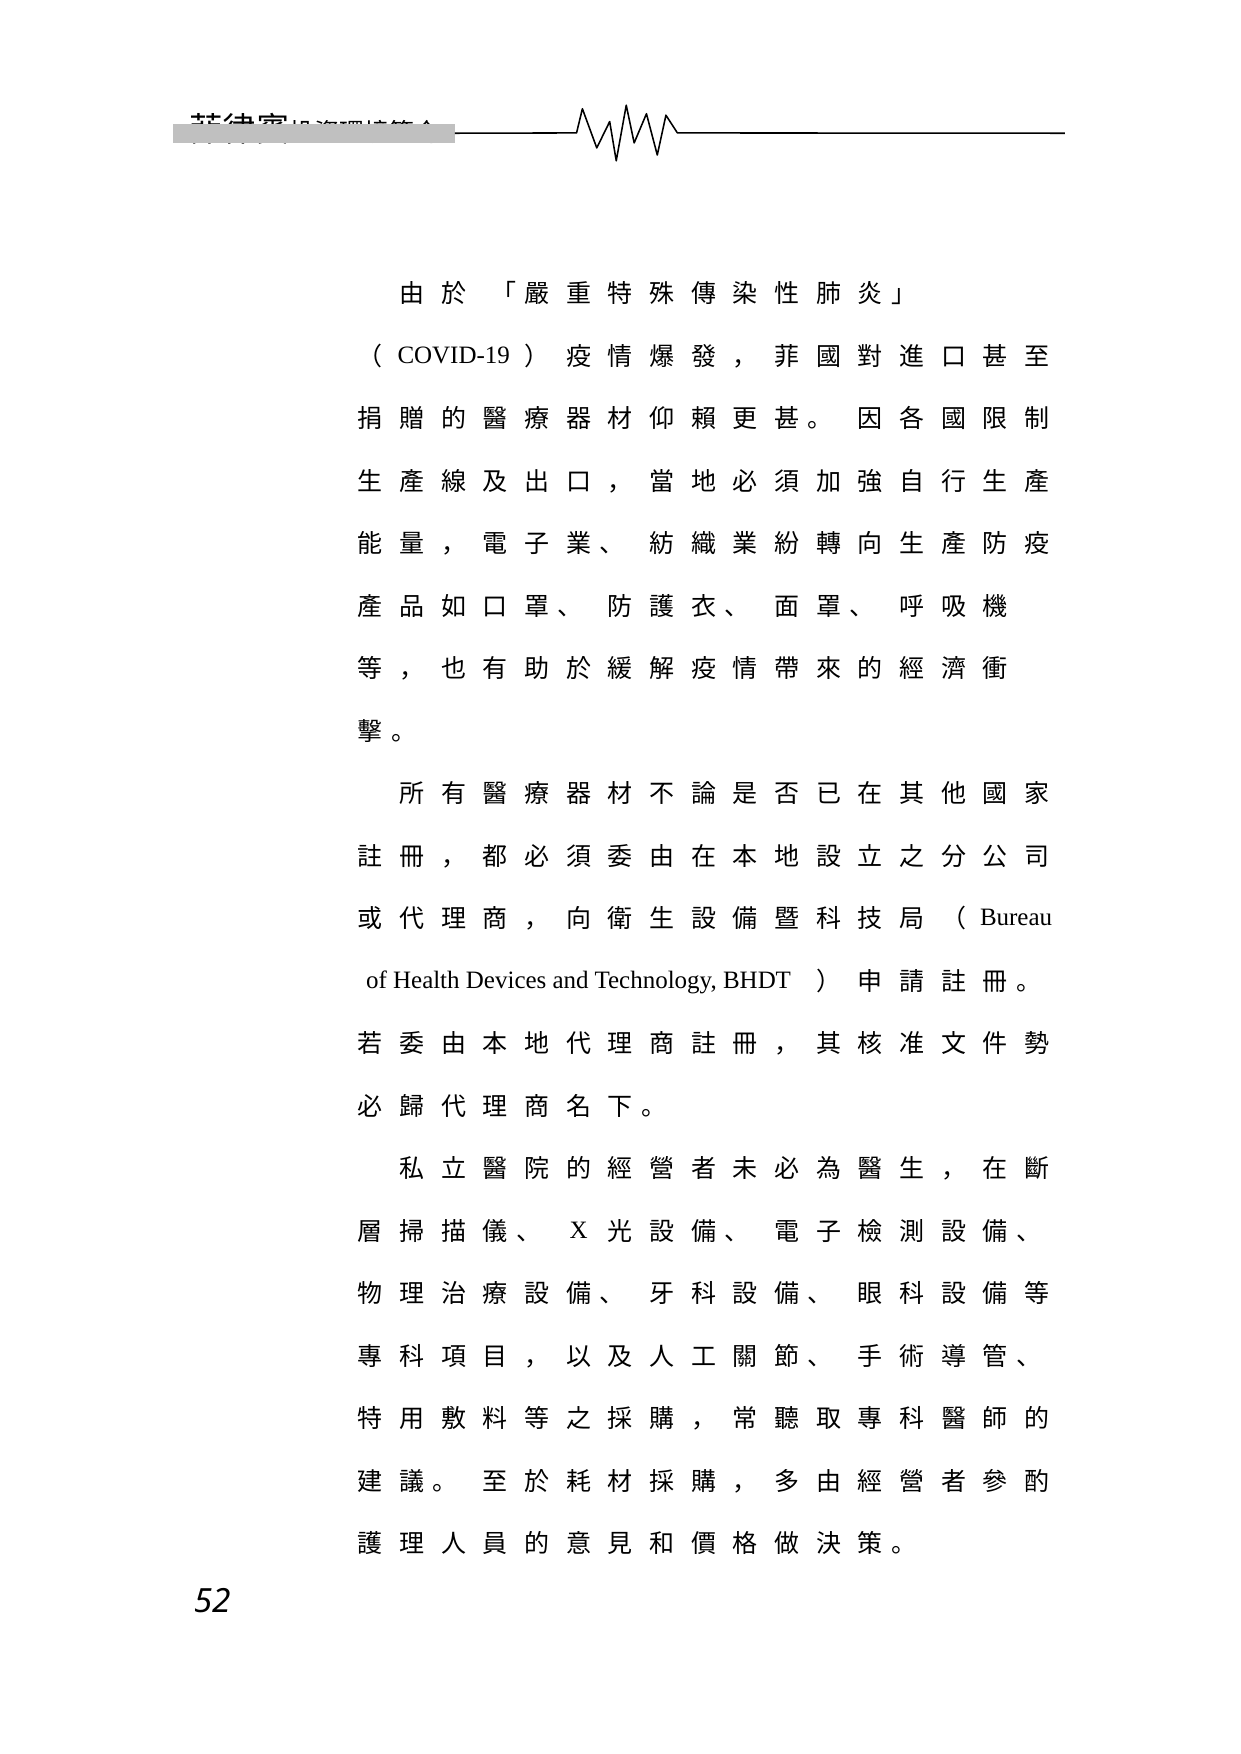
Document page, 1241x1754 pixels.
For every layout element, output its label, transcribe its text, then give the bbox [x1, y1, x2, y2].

text 所有醫療器材不論是否已在其他國家註冊，都必須委由在本地設立之分公司或代理商，向衛生設備暨科技局（Bureau of Health Devices and Technology, BHDT）申請註冊。若委由本地代理商註冊，其核准文件勢必歸代理商名下。 [330, 750, 1058, 1125]
text 由於「嚴重特殊傳染性肺炎」（COVID-19）疫情爆發，菲國對進口甚至捐贈的醫療器材仰賴更甚。因各國限制生產線及出口，當地必須加強自行生產能量，電子業、紡織業紛轉向生產防疫產品如口罩、防護衣、面罩、呼吸機等，也有助於緩解疫情帶來的經濟衝擊。 [330, 250, 1058, 750]
text 私立醫院的經營者未必為醫生，在斷層掃描儀、X光設備、電子檢測設備、物理治療設備、牙科設備、眼科設備等專科項目，以及人工關節、手術導管、特用敷料等之採購，常聽取專科醫師的建議。至於耗材採購，多由經營者參酌護理人員的意見和價格做決策。 [330, 1125, 1058, 1563]
